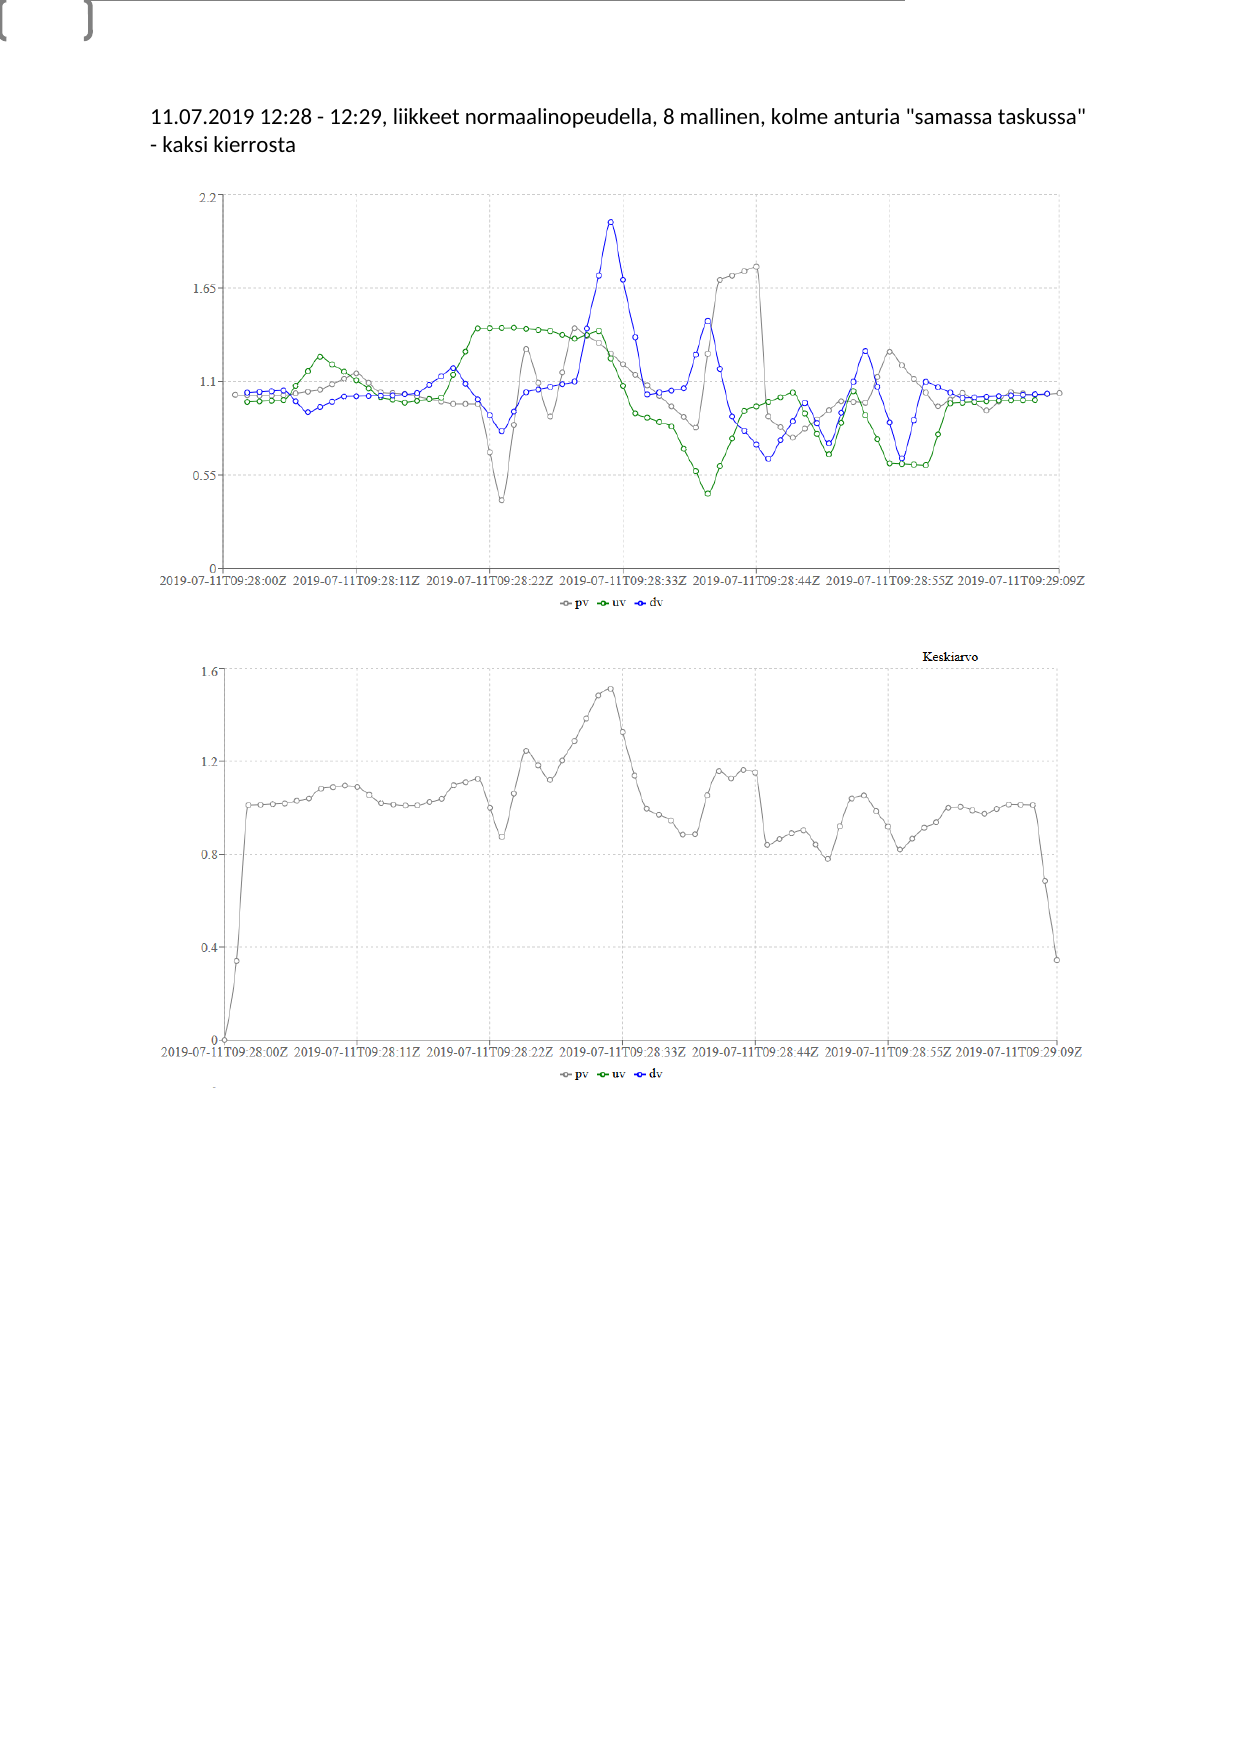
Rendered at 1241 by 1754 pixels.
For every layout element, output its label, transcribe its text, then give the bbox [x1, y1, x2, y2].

picture [150, 644, 1091, 1088]
picture [150, 185, 1091, 617]
text 11.07.2019 12:28 - 12:29, liikkeet normaalinopeudella, 8 mallinen, kolme anturia "samassa taskussa" [150, 102, 1090, 130]
text - kaksi kierrosta [150, 130, 1090, 158]
